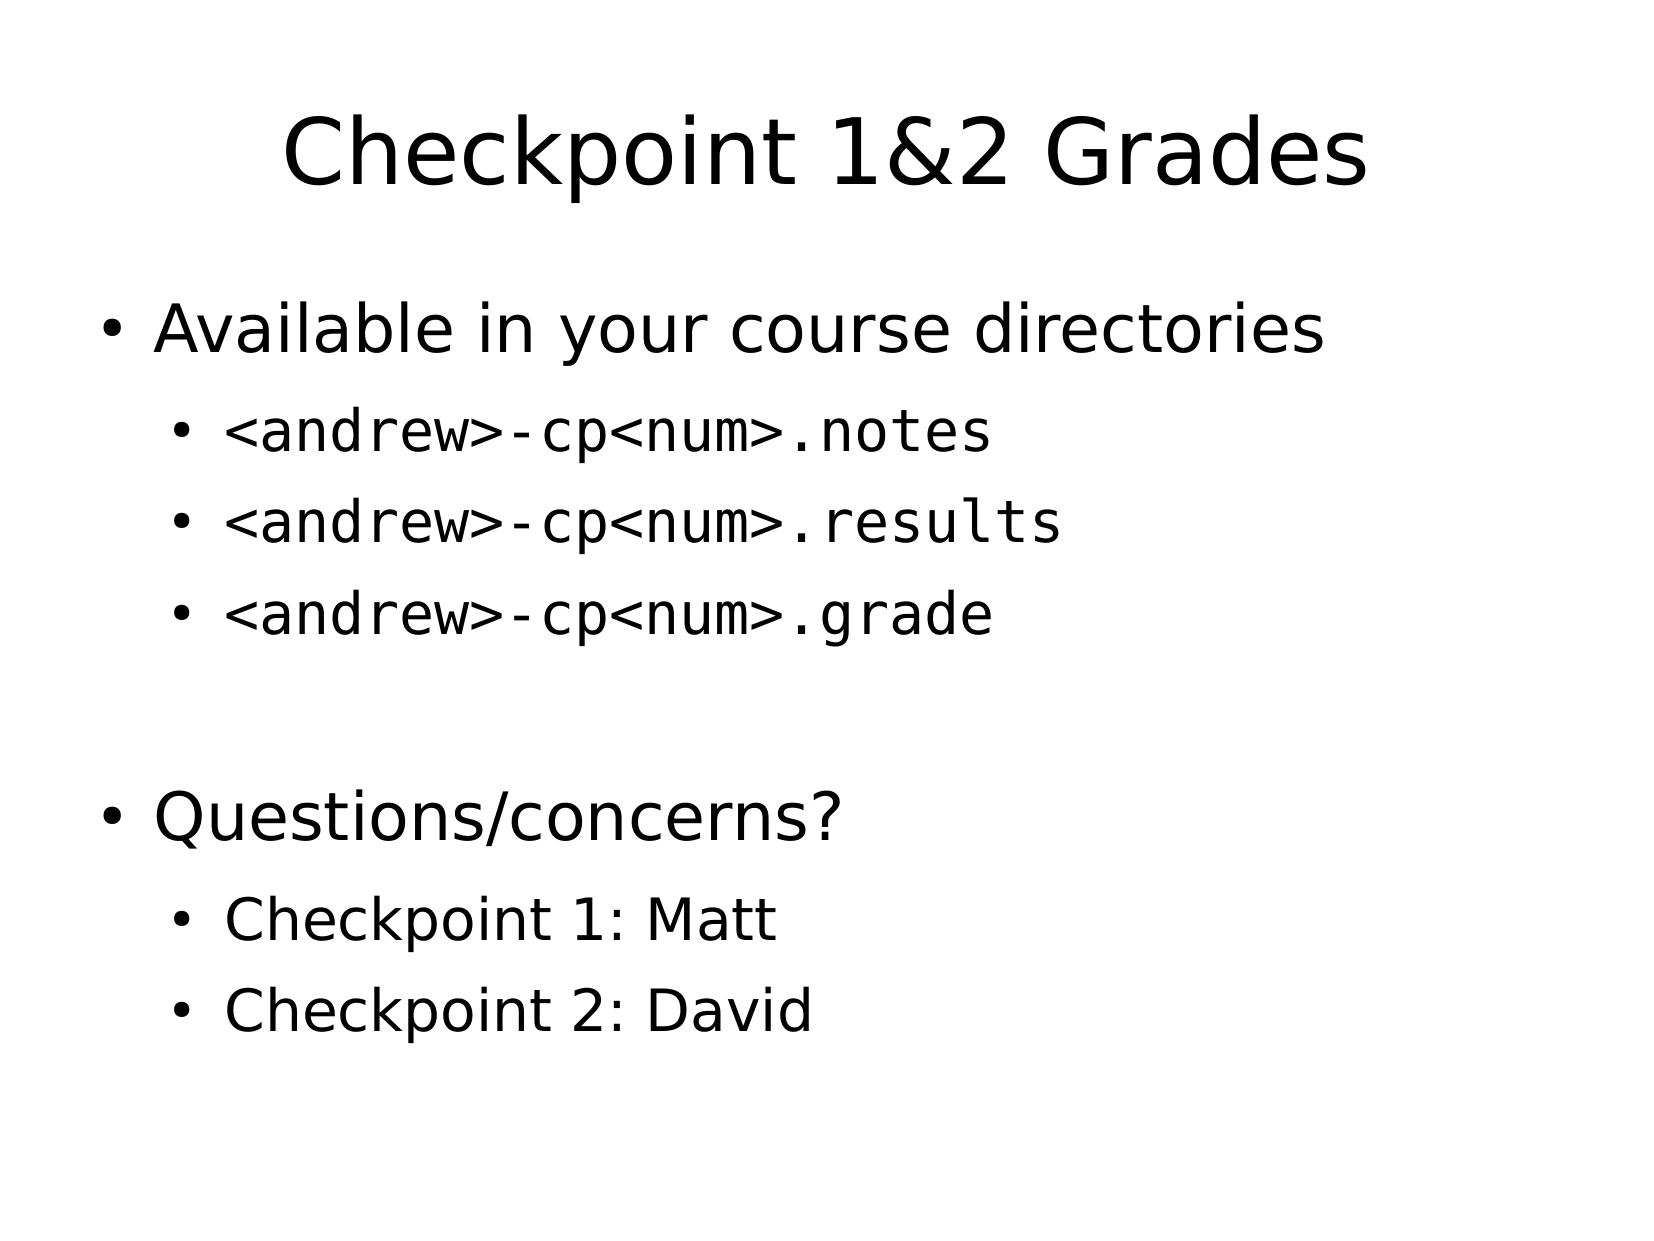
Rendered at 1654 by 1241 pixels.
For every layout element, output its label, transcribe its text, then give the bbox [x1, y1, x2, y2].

list Available in your course directories <andrew>-cp<num>.notes <andrew>-cp<num>.results <andrew>-cp<num>.grade Questions/concerns? Checkpoint 1: Matt Checkpoint 2: David [82, 290, 1571, 1109]
title Checkpoint 1&2 Grades [82, 49, 1571, 257]
